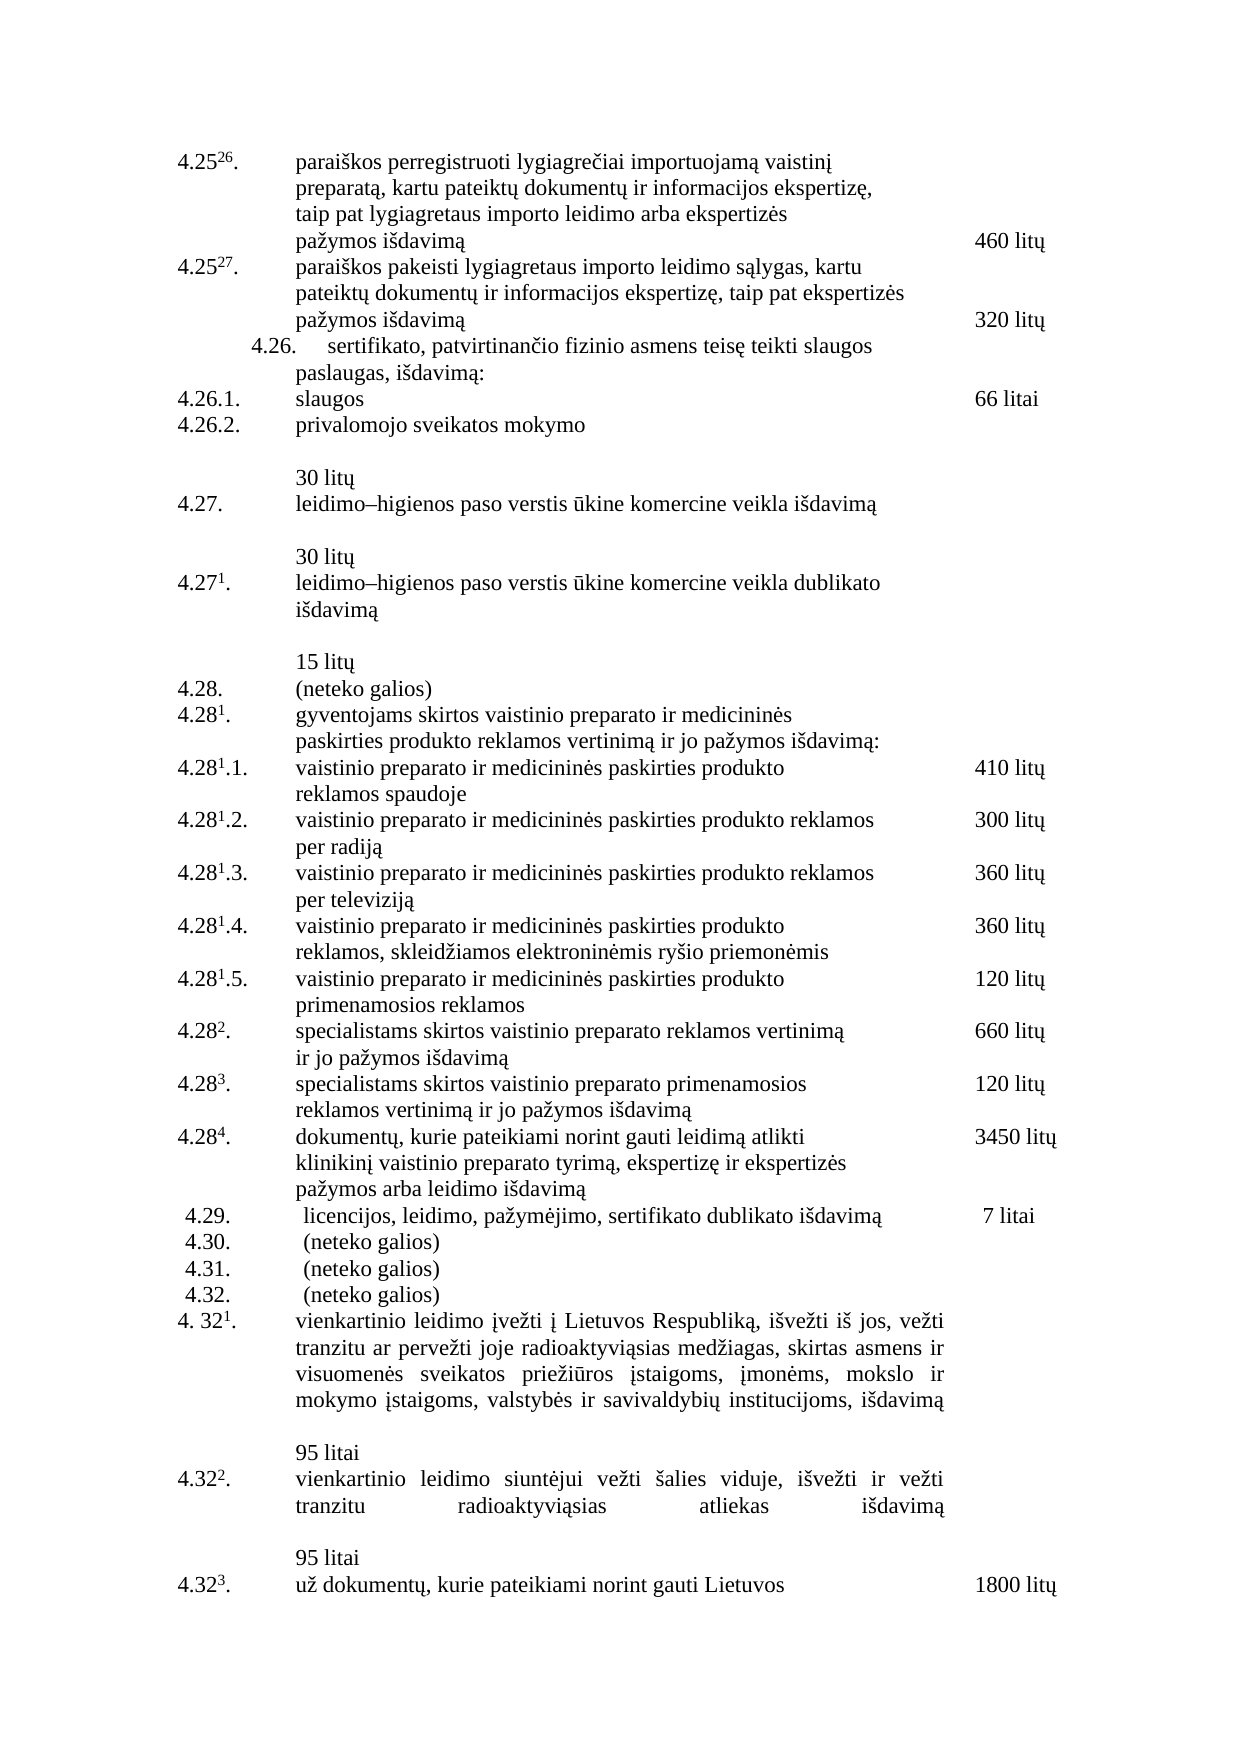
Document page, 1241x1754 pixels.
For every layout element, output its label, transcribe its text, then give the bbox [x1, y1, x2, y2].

text 4.27. leidimo–higienos paso verstis ūkine komercine veikla išdavimą 30 litų [177, 490, 945, 569]
text 4.281.2. vaistinio preparato ir medicininės paskirties produkto reklamos 300 litų [177, 807, 1122, 833]
text per televiziją [177, 886, 1122, 912]
table_cell 4.31. [174, 1255, 292, 1281]
text 4.2527. paraiškos pakeisti lygiagretaus importo leidimo sąlygas, kartu pateiktų dokumentų ir informacijos ekspertizę, taip pat ekspertizės pažymos išdavimą 320 litų [177, 253, 1122, 332]
table_cell [971, 1281, 1074, 1307]
table_cell 4.30. [174, 1228, 292, 1254]
text ir jo pažymos išdavimą [177, 1044, 1122, 1070]
text pažymos išdavimą 460 litų [177, 227, 1122, 253]
table_cell (neteko galios) [292, 1281, 971, 1307]
text 4.322. vienkartinio leidimo siuntėjui vežti šalies viduje, išvežti ir vežti tranzitu radioaktyviąsias atliekas išdavimą 95 litai [177, 1465, 945, 1571]
text reklamos vertinimą ir jo pažymos išdavimą [177, 1096, 1122, 1123]
text 4.26.2. privalomojo sveikatos mokymo 30 litų [177, 411, 945, 490]
table_cell [971, 1255, 1074, 1281]
table_header 4.29. [174, 1202, 292, 1228]
text paslaugas, išdavimą: [177, 358, 1122, 385]
table_cell (neteko galios) [292, 1255, 971, 1281]
table_cell [971, 1228, 1074, 1254]
list sertifikato, patvirtinančio fizinio asmens teisę teikti slaugos [251, 332, 1122, 358]
text paskirties produkto reklamos vertinimą ir jo pažymos išdavimą: [177, 727, 1122, 754]
table_cell 4.32. [174, 1281, 292, 1307]
text pažymos arba leidimo išdavimą [177, 1176, 945, 1202]
text 4.283. specialistams skirtos vaistinio preparato primenamosios 120 litų [177, 1070, 1122, 1096]
text 4.28. (neteko galios) [177, 675, 945, 701]
text 4.281.4. vaistinio preparato ir medicininės paskirties produkto 360 litų [177, 912, 1122, 938]
text 4.281.5. vaistinio preparato ir medicininės paskirties produkto 120 litų [177, 965, 1122, 991]
text 4.281. gyventojams skirtos vaistinio preparato ir medicininės [177, 701, 1122, 727]
text 4.281.1. vaistinio preparato ir medicininės paskirties produkto 410 litų [177, 754, 1122, 780]
text 4.282. specialistams skirtos vaistinio preparato reklamos vertinimą 660 litų [177, 1017, 1122, 1044]
text 4.2526. paraiškos perregistruoti lygiagrečiai importuojamą vaistinį preparatą, kartu pateiktų dokumentų ir informacijos ekspertizę, taip pat lygiagretaus importo leidimo arba ekspertizės [177, 148, 1122, 227]
text reklamos spaudoje [177, 780, 1122, 807]
text 4.281.3. vaistinio preparato ir medicininės paskirties produkto reklamos 360 litų [177, 859, 1122, 886]
table_header 7 litai [971, 1202, 1074, 1228]
table_header licencijos, leidimo, pažymėjimo, sertifikato dublikato išdavimą [292, 1202, 971, 1228]
text 4.323. už dokumentų, kurie pateikiami norint gauti Lietuvos 1800 litų [177, 1571, 1122, 1597]
text reklamos, skleidžiamos elektroninėmis ryšio priemonėmis [177, 938, 1122, 965]
subtitle 4. 321. vienkartinio leidimo įvežti į Lietuvos Respubliką, išvežti iš jos, vežti tranzitu ar pervežti joje radioaktyviąsias medžiagas, skirtas asmens ir visuomenės sveikatos priežiūros įstaigoms, įmonėms, mokslo ir mokymo įstaigoms, valstybės ir savivaldybių institucijoms, išdavimą 95 litai [177, 1307, 945, 1465]
text per radiją [177, 833, 1122, 859]
text 4.271. leidimo–higienos paso verstis ūkine komercine veikla dublikato išdavimą 15 litų [177, 569, 945, 675]
text 4.284. dokumentų, kurie pateikiami norint gauti leidimą atlikti 3450 litų [177, 1123, 1122, 1149]
text primenamosios reklamos [177, 991, 1122, 1017]
text klinikinį vaistinio preparato tyrimą, ekspertizę ir ekspertizės [177, 1149, 1122, 1176]
table_cell (neteko galios) [292, 1228, 971, 1254]
text 4.26.1. slaugos 66 litai [177, 385, 1122, 411]
